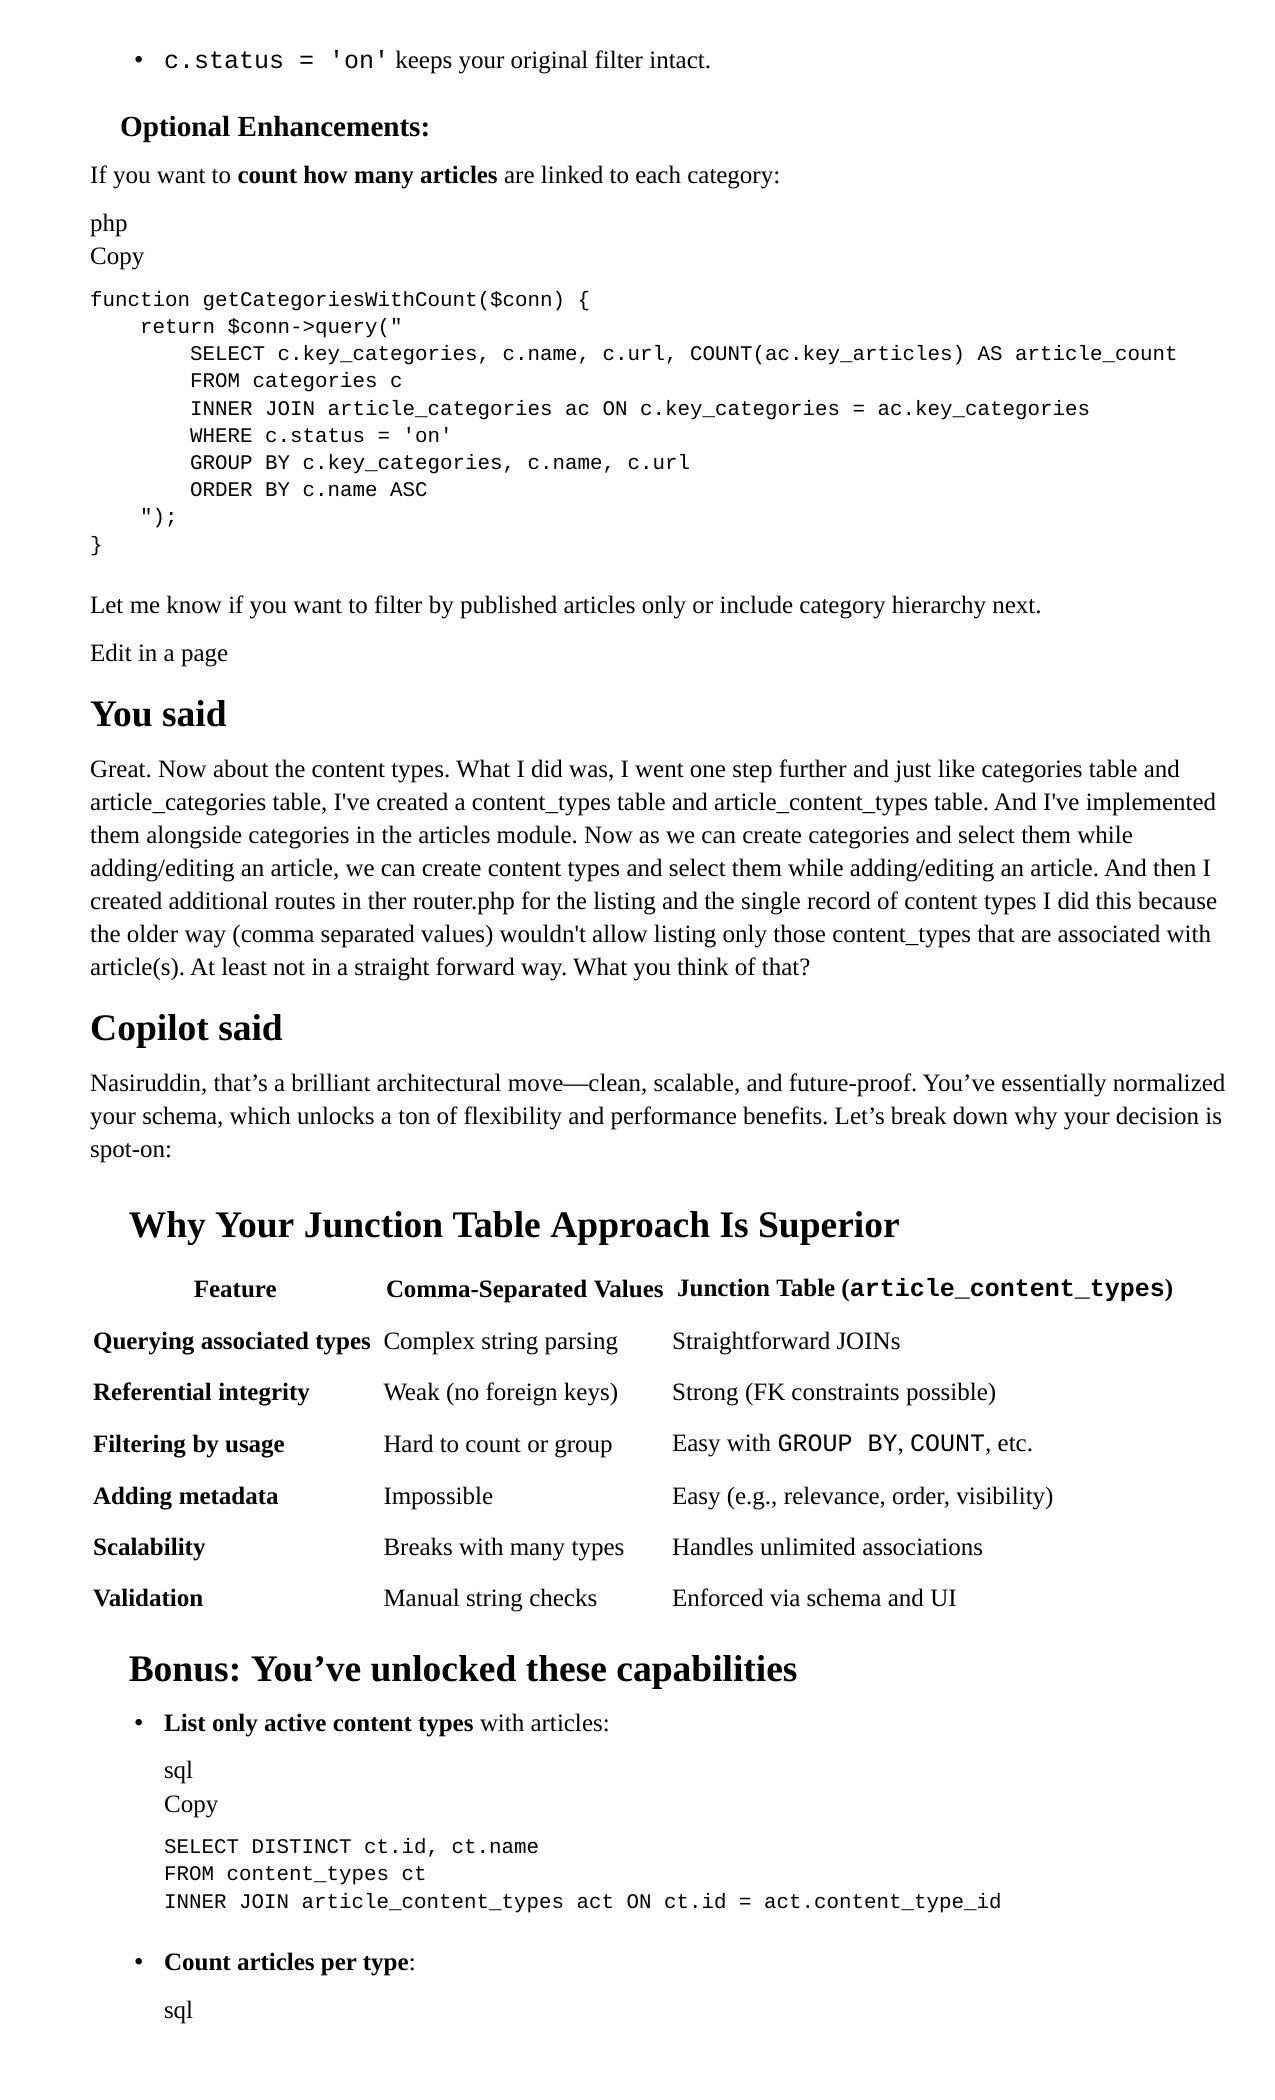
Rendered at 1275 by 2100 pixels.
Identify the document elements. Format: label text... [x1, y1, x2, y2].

table_cell Scalability [90, 1523, 380, 1574]
table_cell Adding metadata [90, 1472, 380, 1523]
list FROM content_types ct [134, 1863, 1230, 1887]
list sql [134, 1756, 1230, 1784]
text Let me know if you want to filter by published articles only or include category hierarchy next. [90, 590, 1230, 619]
text Nasiruddin, that’s a brilliant architectural move—clean, scalable, and future-proof. You’ve essentially normalized your schema, which unlocks a ton of flexibility and performance benefits. Let’s break down why your decision is spot-on: [90, 1068, 1230, 1163]
list List only active content types with articles: [134, 1708, 1230, 1737]
table_cell Breaks with many types [380, 1523, 669, 1574]
subtitle 🧠 Bonus: You’ve unlocked these capabilities [90, 1646, 1230, 1689]
text Great. Now about the content types. What I did was, I went one step further and just like categories table and article_categories table, I've created a content_types table and article_content_types table. And I've implemented them alongside categories in the articles module. Now as we can create categories and select them while adding/editing an article, we can create content types and select them while adding/editing an article. And then I created additional routes in ther router.php for the listing and the single record of content types I did this because the older way (comma separated values) wouldn't allow listing only those content_types that are associated with article(s). At least not in a straight forward way. What you think of that? [90, 754, 1230, 981]
table_cell Easy with GROUP BY, COUNT, etc. [669, 1419, 1181, 1472]
list sql [134, 1995, 1230, 2024]
text SELECT c.key_categories, c.name, c.url, COUNT(ac.key_articles) AS article_count [90, 343, 1230, 367]
table_header Junction Table (article_content_types) [669, 1264, 1181, 1317]
table_cell Strong (FK constraints possible) [669, 1368, 1181, 1419]
text GROUP BY c.key_categories, c.name, c.url [90, 452, 1230, 476]
text WHERE c.status = 'on' [90, 425, 1230, 448]
text "); [90, 506, 1230, 530]
text FROM categories c [90, 370, 1230, 394]
text php [90, 208, 1230, 237]
text function getCategoriesWithCount($conn) { [90, 289, 1230, 312]
list SELECT DISTINCT ct.id, ct.name [134, 1836, 1230, 1860]
text INNER JOIN article_categories ac ON c.key_categories = ac.key_categories [90, 398, 1230, 421]
table_cell Weak (no foreign keys) [380, 1368, 669, 1419]
subtitle You said [90, 692, 1230, 735]
list INNER JOIN article_content_types act ON ct.id = act.content_type_id [134, 1891, 1230, 1914]
text Edit in a page [90, 638, 1230, 667]
table_cell Hard to count or group [380, 1419, 669, 1472]
table_cell Referential integrity [90, 1368, 380, 1419]
subtitle ✅ Why Your Junction Table Approach Is Superior [90, 1202, 1230, 1245]
list c.status = 'on' keeps your original filter intact. [134, 45, 1230, 76]
text } [90, 533, 1230, 557]
table_cell Enforced via schema and UI [669, 1574, 1181, 1625]
table_cell Easy (e.g., relevance, order, visibility) [669, 1472, 1181, 1523]
text ORDER BY c.name ASC [90, 479, 1230, 503]
table_cell Querying associated types [90, 1318, 380, 1368]
table_cell Complex string parsing [380, 1318, 669, 1368]
table_cell Manual string checks [380, 1574, 669, 1625]
text Copy [90, 241, 1230, 270]
table_cell Filtering by usage [90, 1419, 380, 1472]
list Copy [134, 1789, 1230, 1817]
text If you want to count how many articles are linked to each category: [90, 161, 1230, 189]
table_cell Straightforward JOINs [669, 1318, 1181, 1368]
subtitle 🧠 Optional Enhancements: [90, 109, 1230, 143]
text return $conn->query(" [90, 316, 1230, 340]
table_cell Impossible [380, 1472, 669, 1523]
subtitle Copilot said [90, 1006, 1230, 1049]
table_cell Validation [90, 1574, 380, 1625]
list Count articles per type: [134, 1947, 1230, 1976]
table_header Feature [90, 1264, 380, 1317]
table_header Comma-Separated Values [380, 1264, 669, 1317]
table_cell Handles unlimited associations [669, 1523, 1181, 1574]
